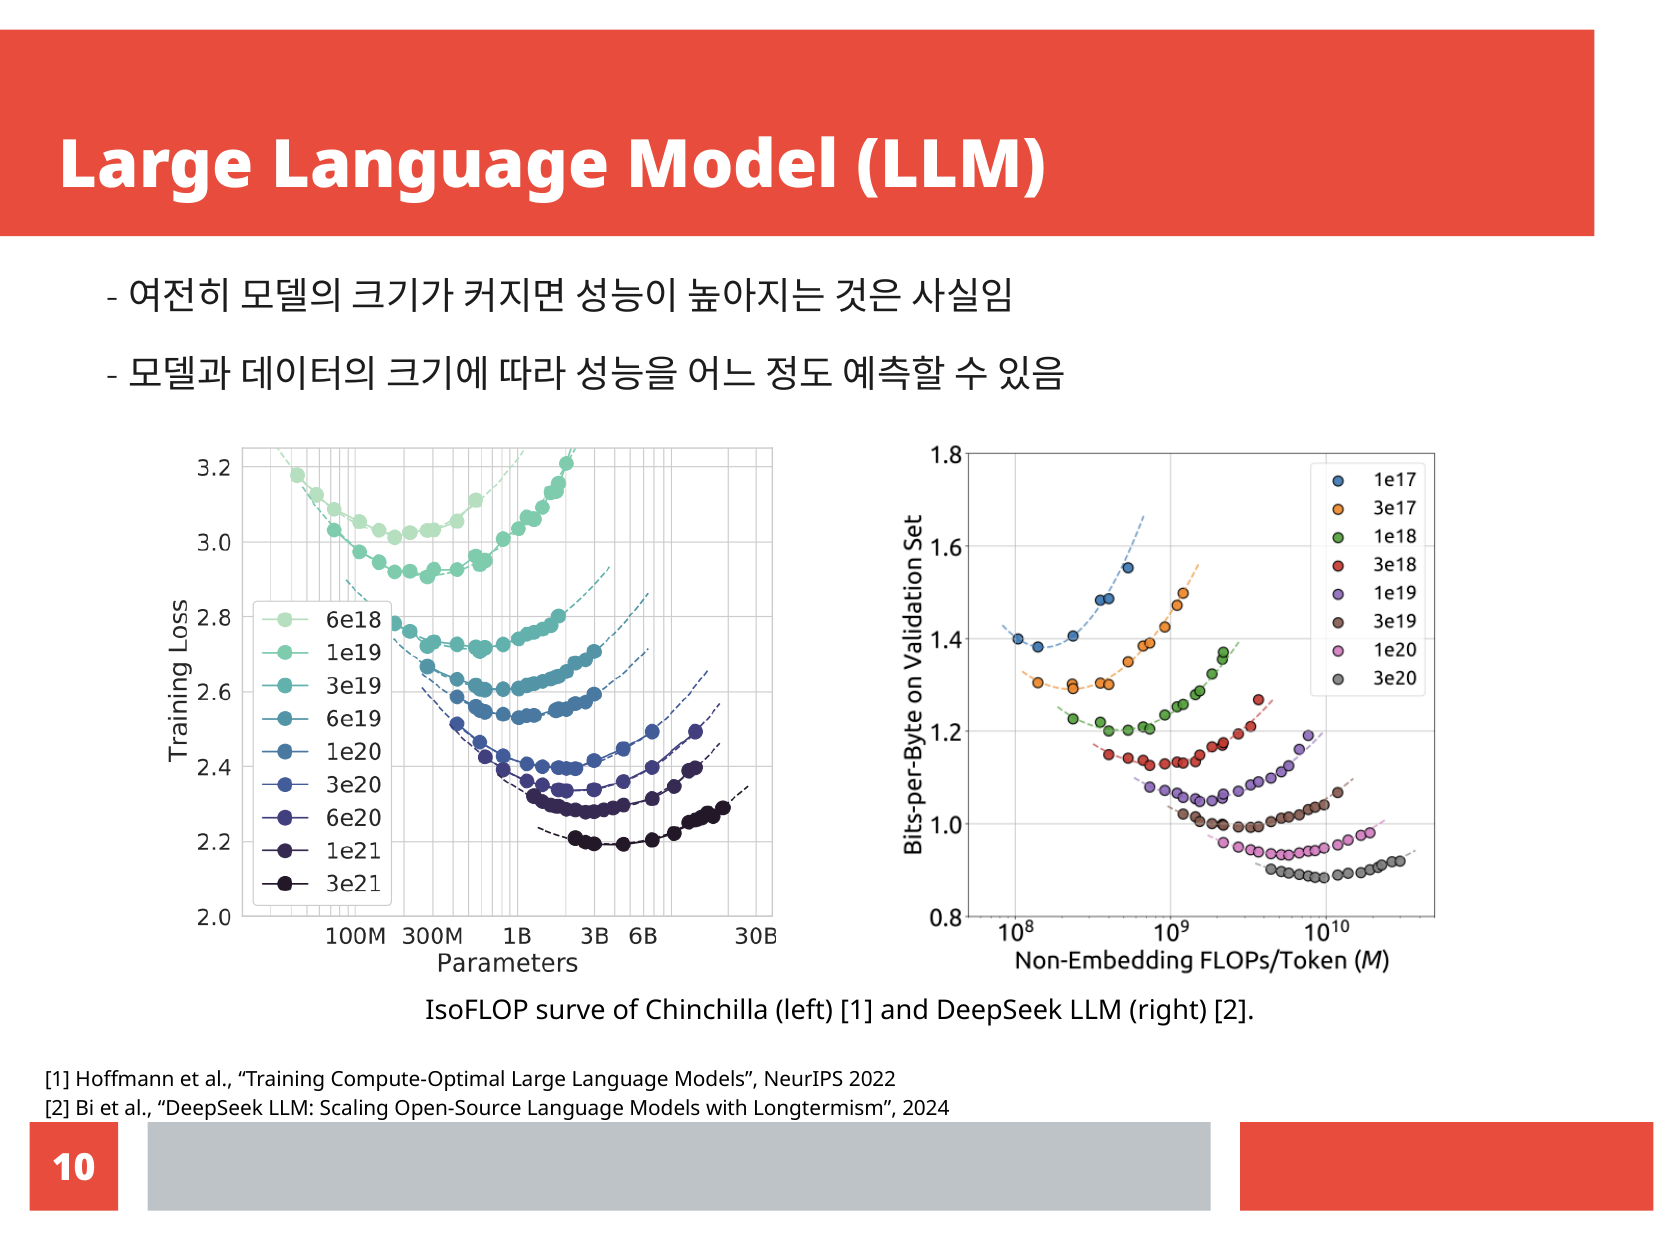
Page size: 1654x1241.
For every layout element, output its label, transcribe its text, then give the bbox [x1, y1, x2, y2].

picture [165, 444, 776, 975]
text_box [1] Hoffmann et al., “Training Compute-Optimal Large Language Models”, NeurIPS 2022 [2] Bi et al., “DeepSeek LLM: Scaling Open-Source Language Models with Longtermism”, 2024 [30, 1057, 1621, 1134]
text_box IsoFLOP surve of Chinchilla (left) [1] and DeepSeek LLM (right) [2]. [105, 983, 1576, 1058]
picture [889, 432, 1460, 985]
list - 여전히 모델의 크기가 커지면 성능이 높아지는 것은 사실임 - 모델과 데이터의 크기에 따라 성능을 어느 정도 예측할 수 있음 [59, 265, 1565, 1034]
title Large Language Model (LLM) [59, 59, 1595, 207]
